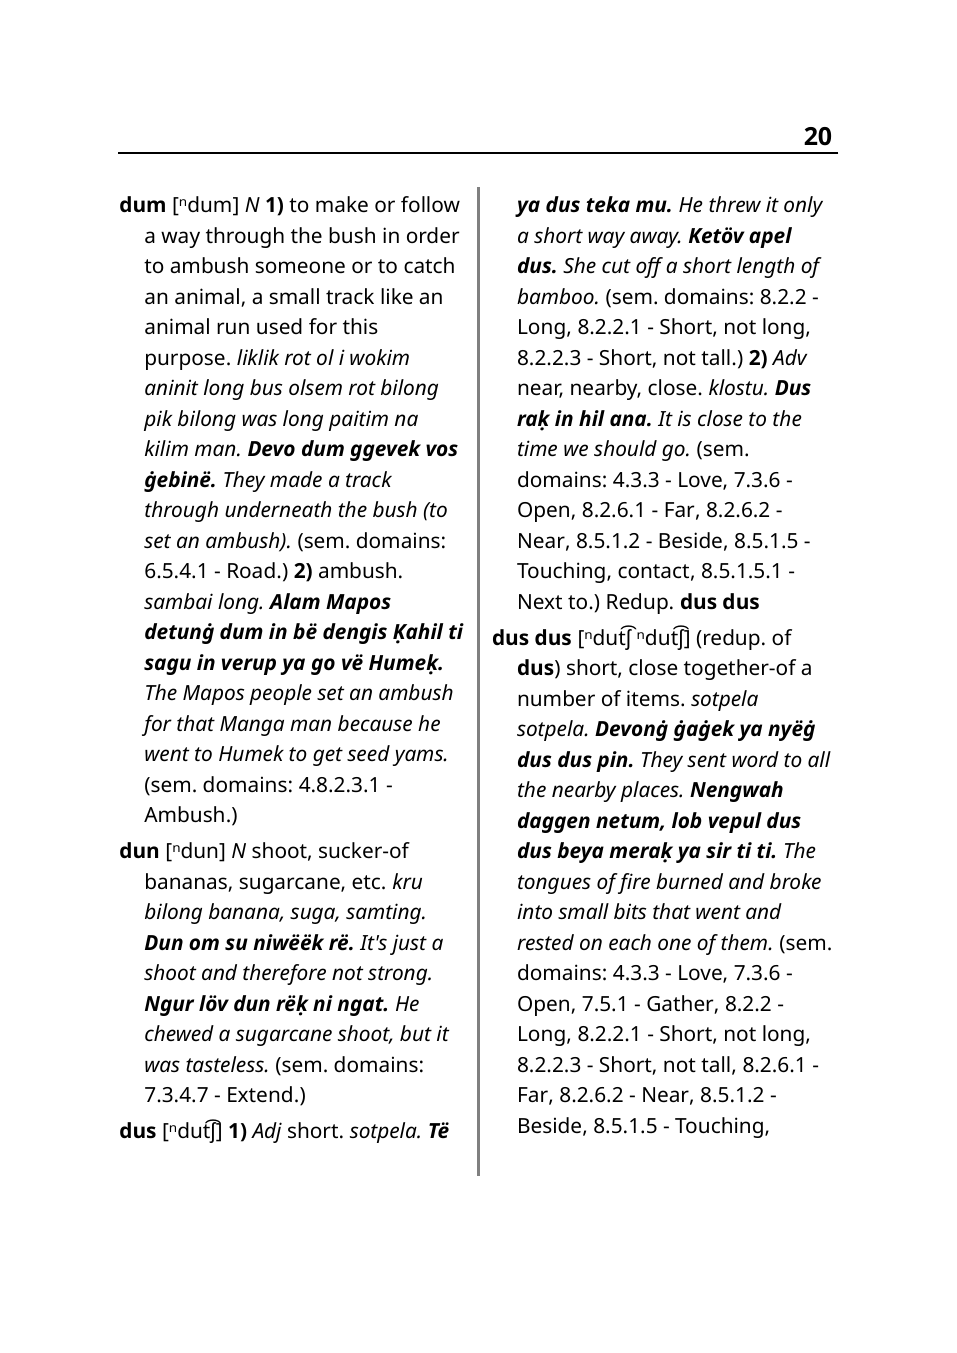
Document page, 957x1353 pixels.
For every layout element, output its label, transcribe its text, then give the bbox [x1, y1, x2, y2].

text dum [ⁿdum] N 1) to make or follow a way through the bush in order to ambush someone or to catch an animal, a small track like an animal run used for this purpose. liklik rot ol i wokim aninit long bus olsem rot bilong pik bilong was long paitim na kilim man. Devo dum ggevek vos ġebinë. They made a track through underneath the bush (to set an ambush). (sem. domains: 6.5.4.1 - Road.) 2) ambush. sambai long. Alam Mapos detunġ dum in bë dengis Ḳahil ti sagu in verup ya go vë Humeḳ. The Mapos people set an ambush for that Manga man because he went to Humek to get seed yams. (sem. domains: 4.8.2.3.1 - Ambush.) [119, 188, 466, 833]
text dun [ⁿdun] N shoot, sucker-of bananas, sugarcane, etc. kru bilong banana, suga, samting. Dun om su niwëëk rë. It's just a shoot and therefore not strong. Ngur löv dun rëḳ ni ngat. He chewed a sugarcane shoot, but it was tasteless. (sem. domains: 7.3.4.7 - Extend.) [119, 833, 466, 1113]
text dus dus [ⁿdut͡ʃ ⁿdut͡ʃ] (redup. of dus) short, close together-of a number of items. sotpela sotpela. Devonġ ġaġek ya nyëġ dus dus pin. They sent word to all the nearby places. Nengwah daggen netum, lob vepul dus dus beya meraḳ ya sir ti ti. The tongues of fire burned and broke into small bits that went and rested on each one of them. (sem. domains: 4.3.3 - Love, 7.3.6 - Open, 7.5.1 - Gather, 8.2.2 - Long, 8.2.2.1 - Short, not long, 8.2.2.3 - Short, not tall, 8.2.6.1 - Far, 8.2.6.2 - Near, 8.5.1.2 - Beside, 8.5.1.5 - Touching, [492, 619, 838, 1144]
text ya dus teka mu. He threw it only a short way away. Ketöv apel dus. She cut off a short length of bamboo. (sem. domains: 8.2.2 - Long, 8.2.2.1 - Short, not long, 8.2.2.3 - Short, not tall.) 2) Adv near, nearby, close. klostu. Dus raḳ in hil ana. It is close to the time we should go. (sem. domains: 4.3.3 - Love, 7.3.6 - Open, 8.2.6.1 - Far, 8.2.6.2 - Near, 8.5.1.2 - Beside, 8.5.1.5 - Touching, contact, 8.5.1.5.1 - Next to.) Redup. dus dus [492, 188, 838, 619]
text dus [ⁿdut͡ʃ] 1) Adj short. sotpela. Të [119, 1113, 466, 1149]
